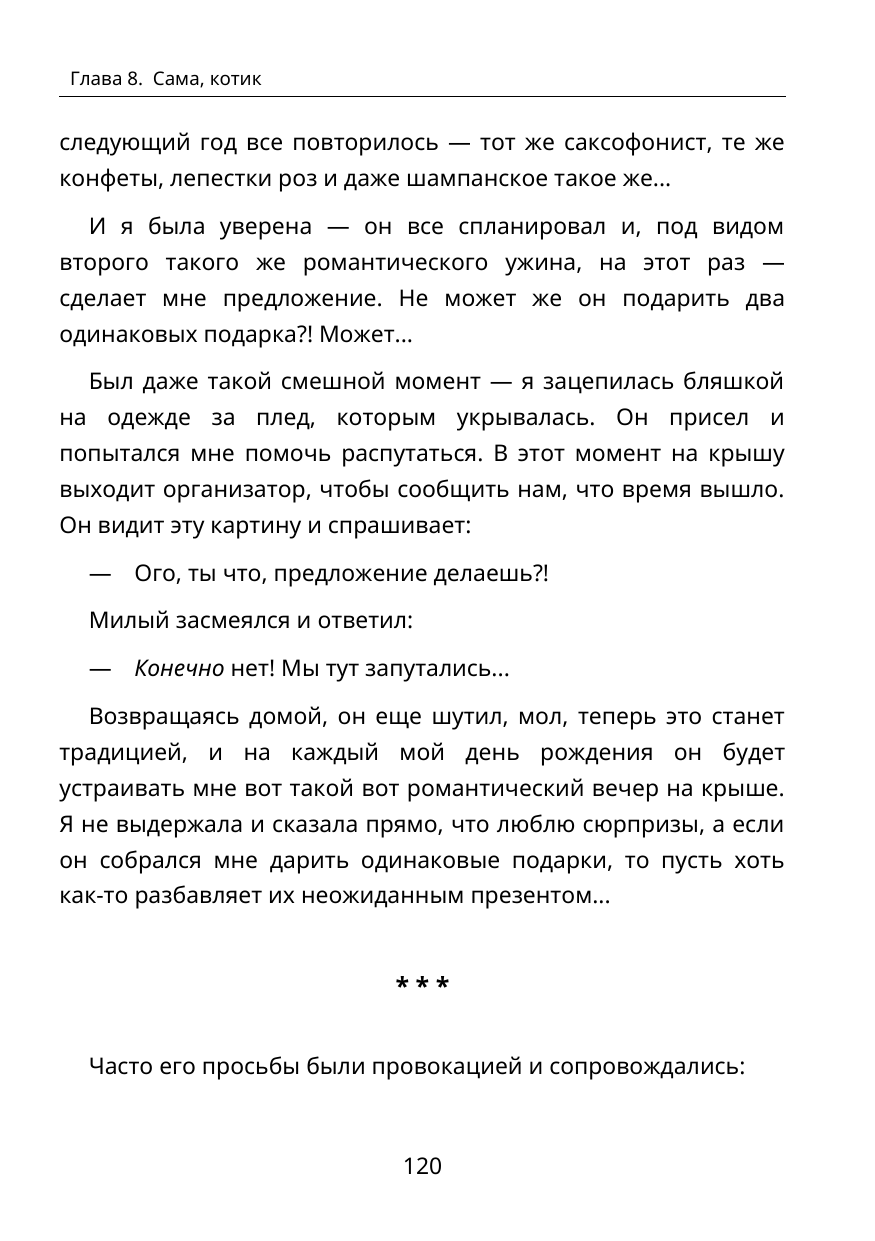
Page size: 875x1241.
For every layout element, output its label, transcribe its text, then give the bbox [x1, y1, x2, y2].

text И я была уверена — он все спланировал и, под видом второго такого же романтического ужина, на этот раз — сделает мне предложение. Не может же он подарить два одинаковых подарка?! Может... [59, 210, 786, 349]
subtitle * * * [59, 969, 786, 1003]
text Милый засмеялся и ответил: [59, 604, 786, 636]
list Конечно нет! Мы тут запутались... [59, 652, 786, 683]
text Был даже такой смешной момент — я зацепилась бляшкой на одежде за плед, которым укрывалась. Он присел и попытался мне помочь распутаться. В этот момент на крышу выходит организатор, чтобы сообщить нам, что время вышло. Он видит эту картину и спрашивает: [59, 365, 786, 540]
list Ого, ты что, предложение делаешь?! [59, 557, 786, 588]
text Возвращаясь домой, он еще шутил, мол, теперь это станет традицией, и на каждый мой день рождения он будет устраивать мне вот такой вот романтический вечер на крыше. Я не выдержала и сказала прямо, что люблю сюрпризы, а если он собрался мне дарить одинаковые подарки, то пусть хоть как-то разбавляет их неожиданным презентом... [59, 700, 786, 911]
text Часто его просьбы были провокацией и сопровождались: [59, 1050, 786, 1081]
text следующий год все повторилось — тот же саксофонист, те же конфеты, лепестки роз и даже шампанское такое же... [59, 126, 786, 193]
